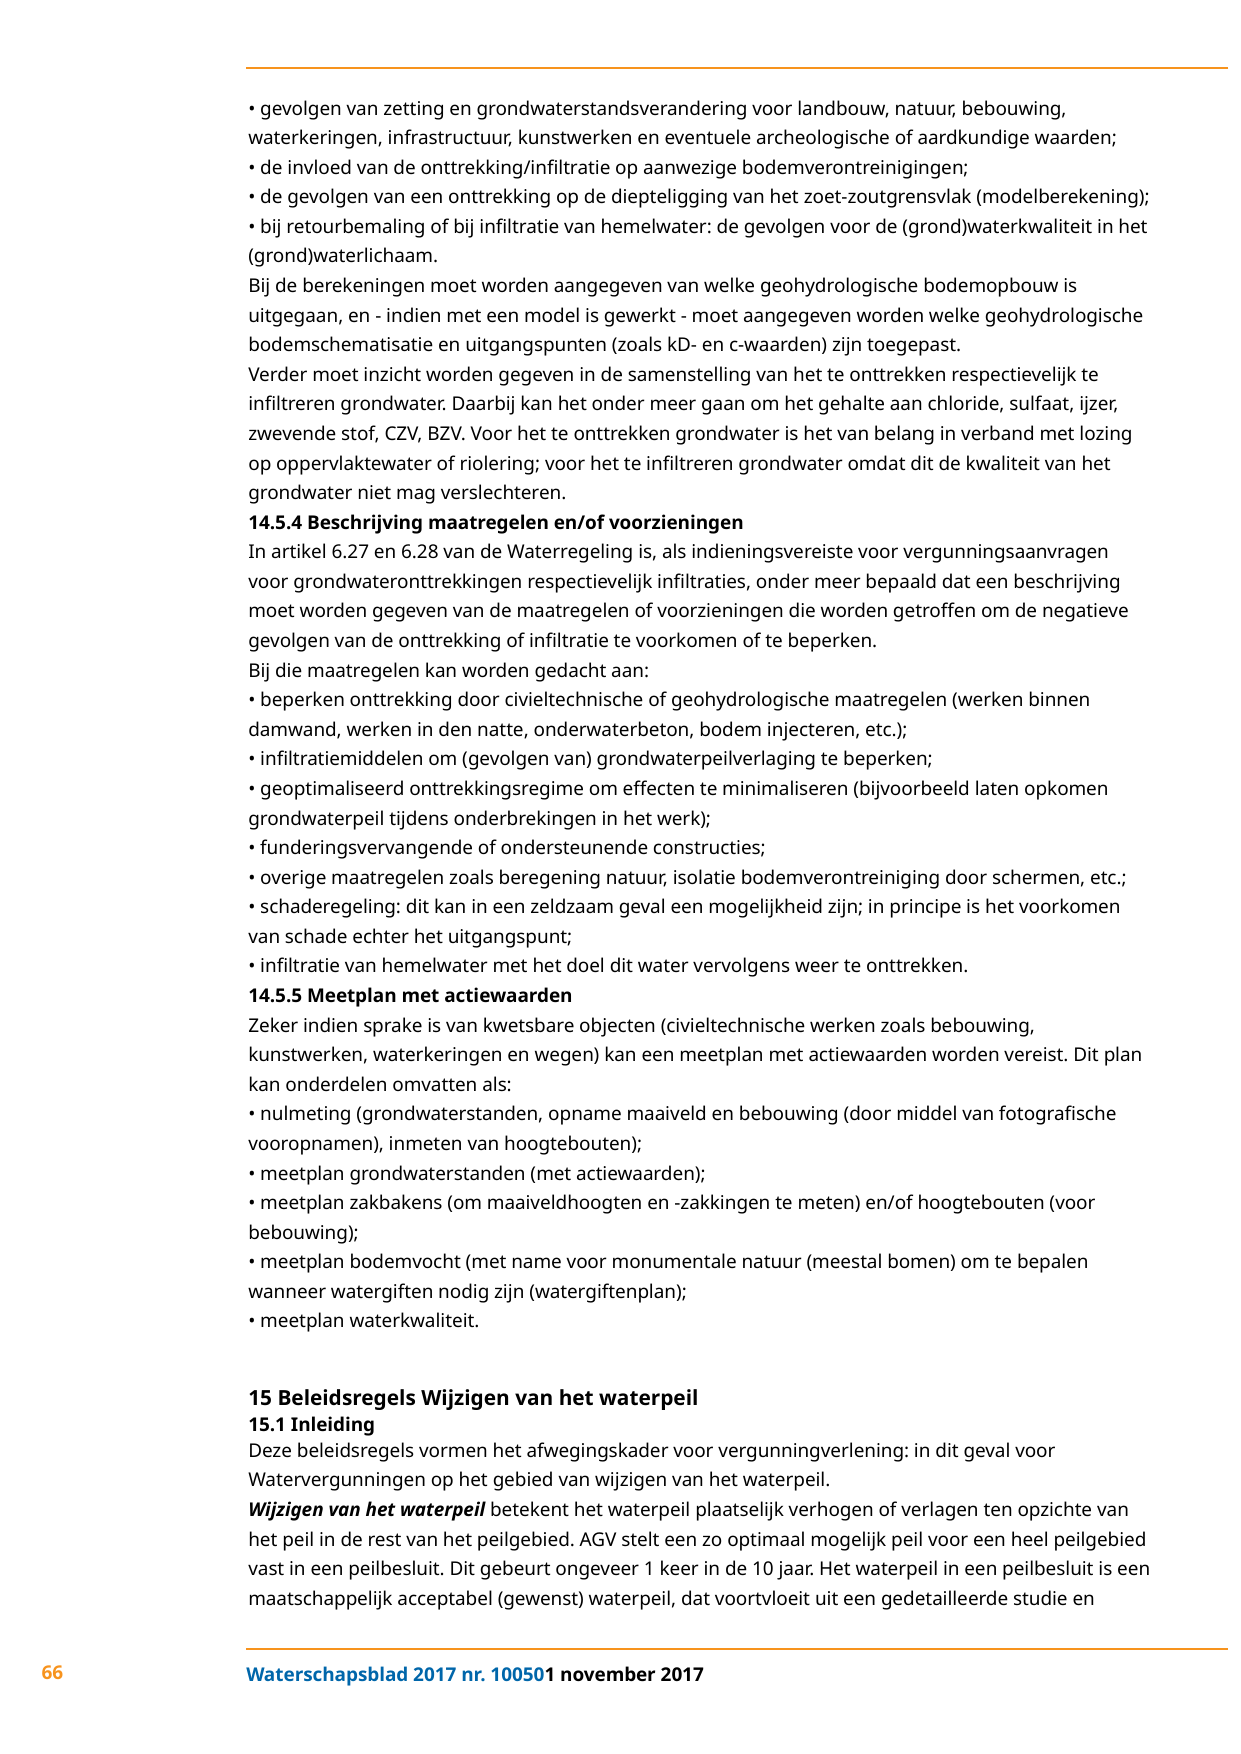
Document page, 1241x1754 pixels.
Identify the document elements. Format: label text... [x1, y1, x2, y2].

text • infiltratiemiddelen om (gevolgen van) grondwaterpeilverlaging te beperken; [248, 746, 1152, 771]
text Deze beleidsregels vormen het afwegingskader voor vergunningverlening: in dit geval voor Watervergunningen op het gebied van wijzigen van het waterpeil. [248, 1437, 1152, 1492]
text • infiltratie van hemelwater met het doel dit water vervolgens weer te onttrekken. [248, 953, 1152, 978]
text 15.1 Inleiding [248, 1411, 1152, 1437]
text • nulmeting (grondwaterstanden, opname maaiveld en bebouwing (door middel van fotografische vooropnamen), inmeten van hoogtebouten); [248, 1101, 1152, 1156]
text • beperken onttrekking door civieltechnische of geohydrologische maatregelen (werken binnen damwand, werken in den natte, onderwaterbeton, bodem injecteren, etc.); [248, 686, 1152, 742]
text • de invloed van de onttrekking/infiltratie op aanwezige bodemverontreinigingen; [248, 154, 1152, 180]
text 14.5.4 Beschrijving maatregelen en/of voorzieningen [248, 509, 1152, 535]
text • de gevolgen van een onttrekking op de diepteligging van het zoet-zoutgrensvlak (modelberekening); [248, 183, 1152, 209]
text • meetplan bodemvocht (met name voor monumentale natuur (meestal bomen) om te bepalen wanneer watergiften nodig zijn (watergiftenplan); [248, 1248, 1152, 1304]
text • meetplan zakbakens (om maaiveldhoogten en -zakkingen te meten) en/of hoogtebouten (voor bebouwing); [248, 1189, 1152, 1245]
text • meetplan waterkwaliteit. [248, 1308, 1152, 1333]
text • geoptimaliseerd onttrekkingsregime om effecten te minimaliseren (bijvoorbeeld laten opkomen grondwaterpeil tijdens onderbrekingen in het werk); [248, 775, 1152, 831]
text In artikel 6.27 en 6.28 van de Waterregeling is, als indieningsvereiste voor vergunningsaanvragen voor grondwateronttrekkingen respectievelijk infiltraties, onder meer bepaald dat een beschrijving moet worden gegeven van de maatregelen of voorzieningen die worden getroffen om de negatieve gevolgen van de onttrekking of infiltratie te voorkomen of te beperken. [248, 538, 1152, 653]
text Bij die maatregelen kan worden gedacht aan: [248, 657, 1152, 683]
text Zeker indien sprake is van kwetsbare objecten (civieltechnische werken zoals bebouwing, kunstwerken, waterkeringen en wegen) kan een meetplan met actiewaarden worden vereist. Dit plan kan onderdelen omvatten als: [248, 1012, 1152, 1097]
text • bij retourbemaling of bij infiltratie van hemelwater: de gevolgen voor de (grond)waterkwaliteit in het (grond)waterlichaam. [248, 213, 1152, 268]
text • schaderegeling: dit kan in een zeldzaam geval een mogelijkheid zijn; in principe is het voorkomen van schade echter het uitgangspunt; [248, 893, 1152, 949]
picture [41, 47, 231, 172]
text Wijzigen van het waterpeil betekent het waterpeil plaatselijk verhogen of verlagen ten opzichte van het peil in de rest van het peilgebied. AGV stelt een zo optimaal mogelijk peil voor een heel peilgebied vast in een peilbesluit. Dit gebeurt ongeveer 1 keer in de 10 jaar. Het waterpeil in een peilbesluit is een maatschappelijk acceptabel (gewenst) waterpeil, dat voortvloeit uit een gedetailleerde studie en [248, 1496, 1152, 1611]
text • gevolgen van zetting en grondwaterstandsverandering voor landbouw, natuur, bebouwing, waterkeringen, infrastructuur, kunstwerken en eventuele archeologische of aardkundige waarden; [248, 95, 1152, 150]
text • overige maatregelen zoals beregening natuur, isolatie bodemverontreiniging door schermen, etc.; [248, 864, 1152, 890]
text 15 Beleidsregels Wijzigen van het waterpeil [248, 1383, 1152, 1411]
text 14.5.5 Meetplan met actiewaarden [248, 982, 1152, 1008]
text Bij de berekeningen moet worden aangegeven van welke geohydrologische bodemopbouw is uitgegaan, en - indien met een model is gewerkt - moet aangegeven worden welke geohydrologische bodemschematisatie en uitgangspunten (zoals kD- en c-waarden) zijn toegepast. [248, 272, 1152, 357]
text • meetplan grondwaterstanden (met actiewaarden); [248, 1160, 1152, 1186]
text Verder moet inzicht worden gegeven in de samenstelling van het te onttrekken respectievelijk te infiltreren grondwater. Daarbij kan het onder meer gaan om het gehalte aan chloride, sulfaat, ijzer, zwevende stof, CZV, BZV. Voor het te onttrekken grondwater is het van belang in verband met lozing op oppervlaktewater of riolering; voor het te infiltreren grondwater omdat dit de kwaliteit van het grondwater niet mag verslechteren. [248, 361, 1152, 505]
text • funderingsvervangende of ondersteunende constructies; [248, 834, 1152, 860]
